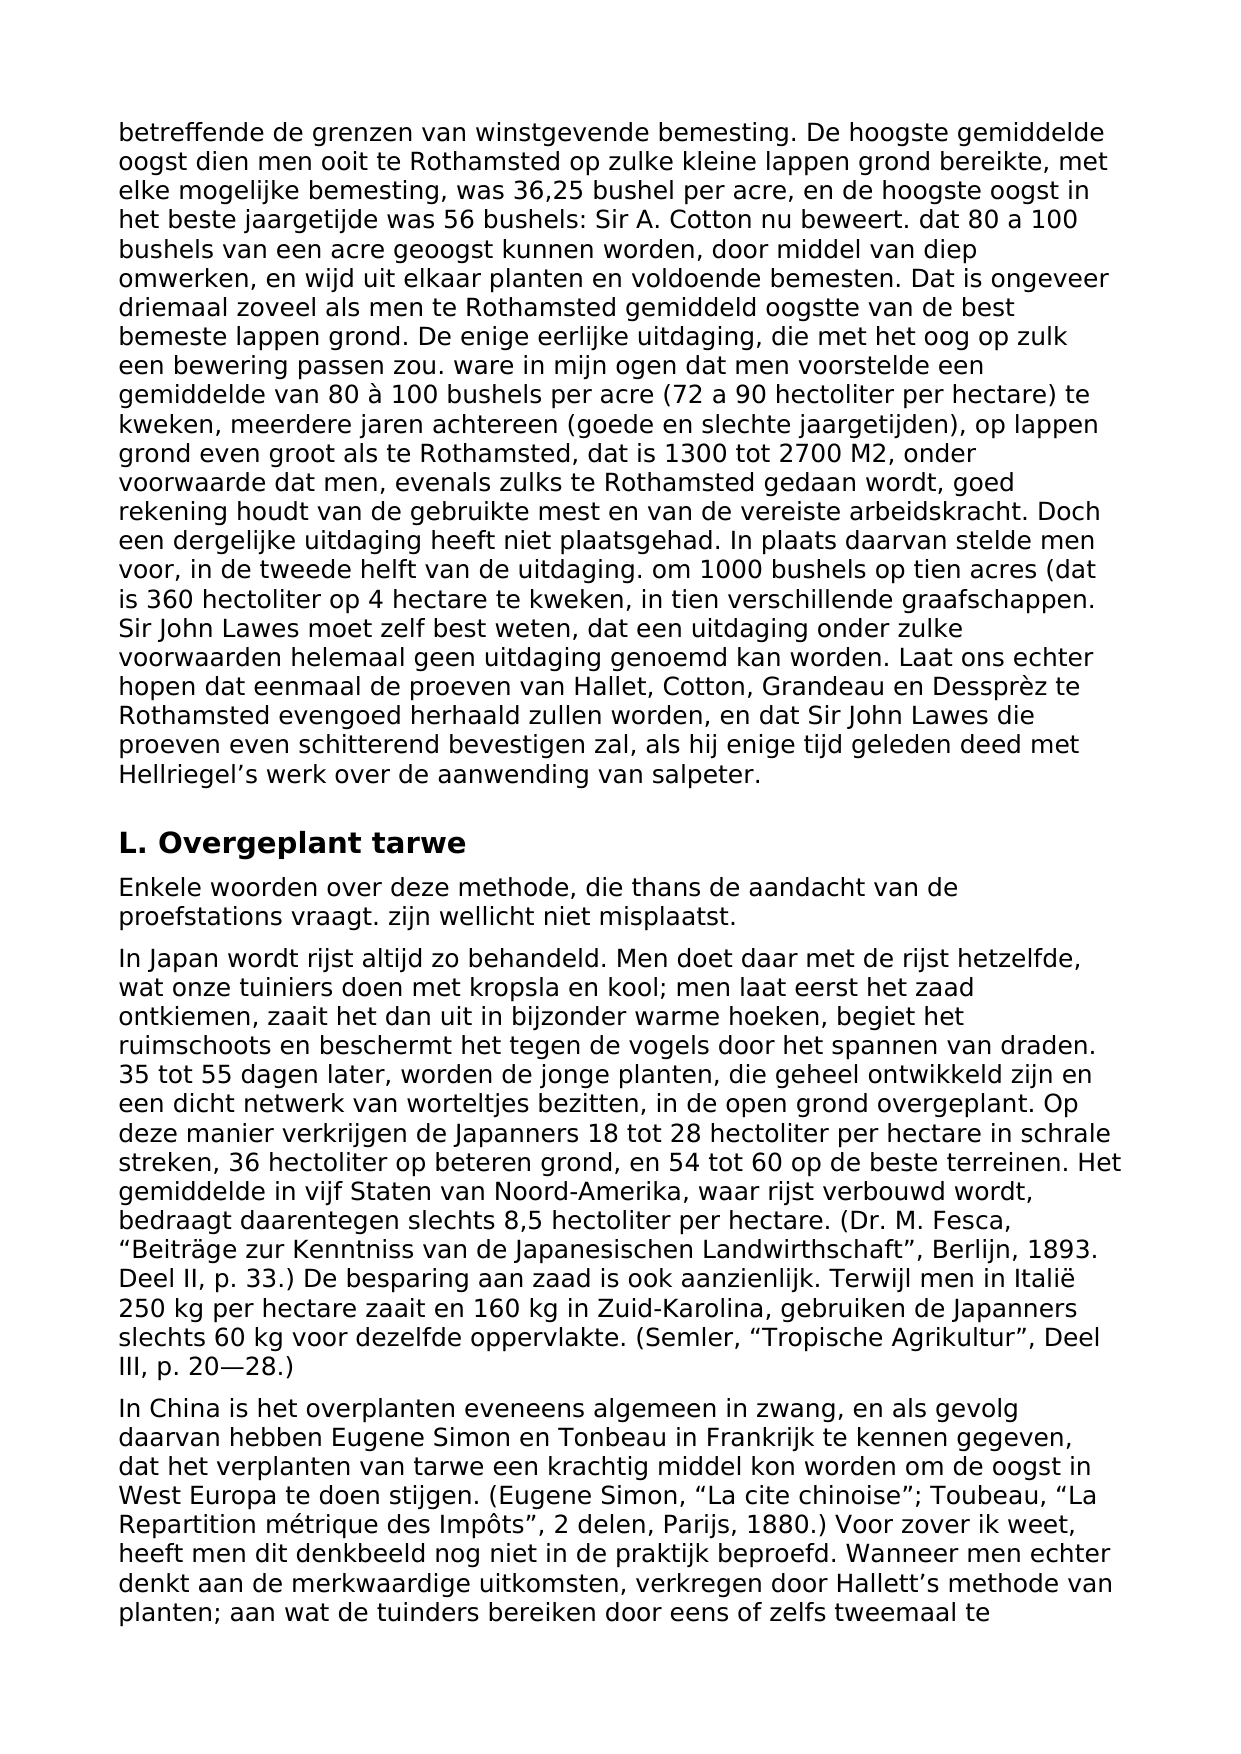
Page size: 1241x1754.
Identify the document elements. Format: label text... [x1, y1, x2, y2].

subtitle L. Overgeplant tarwe [118, 826, 1122, 860]
text Enkele woorden over deze methode, die thans de aandacht van de proefstations vraagt. zijn wellicht niet misplaatst. [118, 873, 1122, 931]
text In China is het overplanten eveneens algemeen in zwang, en als gevolg daarvan hebben Eugene Simon en Tonbeau in Frankrijk te kennen gegeven, dat het verplanten van tarwe een krachtig middel kon worden om de oogst in West Europa te doen stijgen. (Eugene Simon, “La cite chinoise”; Toubeau, “La Repartition métrique des Impôts”, 2 delen, Parijs, 1880.) Voor zover ik weet, heeft men dit denkbeeld nog niet in de praktijk beproefd. Wanneer men echter denkt aan de merkwaardige uitkomsten, verkregen door Hallett’s methode van planten; aan wat de tuinders bereiken door eens of zelfs tweemaal te [118, 1394, 1122, 1627]
text In Japan wordt rijst altijd zo behandeld. Men doet daar met de rijst hetzelfde, wat onze tuiniers doen met kropsla en kool; men laat eerst het zaad ontkiemen, zaait het dan uit in bijzonder warme hoeken, begiet het ruimschoots en beschermt het tegen de vogels door het spannen van draden. 35 tot 55 dagen later, worden de jonge planten, die geheel ontwikkeld zijn en een dicht netwerk van worteltjes bezitten, in de open grond overgeplant. Op deze manier verkrijgen de Japanners 18 tot 28 hectoliter per hectare in schrale streken, 36 hectoliter op beteren grond, en 54 tot 60 op de beste terreinen. Het gemiddelde in vijf Staten van Noord-Amerika, waar rijst verbouwd wordt, bedraagt daarentegen slechts 8,5 hectoliter per hectare. (Dr. M. Fesca, “Beiträge zur Kenntniss van de Japanesischen Landwirthschaft”, Berlijn, 1893. Deel II, p. 33.) De besparing aan zaad is ook aanzienlijk. Terwijl men in Italië 250 kg per hectare zaait en 160 kg in Zuid-Karolina, gebruiken de Japanners slechts 60 kg voor dezelfde oppervlakte. (Semler, “Tropische Agrikultur”, Deel III, p. 20—28.) [118, 944, 1122, 1381]
text betreffende de grenzen van winstgevende bemesting. De hoogste gemiddelde oogst dien men ooit te Rothamsted op zulke kleine lappen grond bereikte, met elke mogelijke bemesting, was 36,25 bushel per acre, en de hoogste oogst in het beste jaargetijde was 56 bushels: Sir A. Cotton nu beweert. dat 80 a 100 bushels van een acre geoogst kunnen worden, door middel van diep omwerken, en wijd uit elkaar planten en voldoende bemesten. Dat is ongeveer driemaal zoveel als men te Rothamsted gemiddeld oogstte van de best bemeste lappen grond. De enige eerlijke uitdaging, die met het oog op zulk een bewering passen zou. ware in mijn ogen dat men voorstelde een gemiddelde van 80 à 100 bushels per acre (72 a 90 hectoliter per hectare) te kweken, meerdere jaren achtereen (goede en slechte jaargetijden), op lappen grond even groot als te Rothamsted, dat is 1300 tot 2700 M2, onder voorwaarde dat men, evenals zulks te Rothamsted gedaan wordt, goed rekening houdt van de gebruikte mest en van de vereiste arbeidskracht. Doch een dergelijke uitdaging heeft niet plaatsgehad. In plaats daarvan stelde men voor, in de tweede helft van de uitdaging. om 1000 bushels op tien acres (dat is 360 hectoliter op 4 hectare te kweken, in tien verschillende graafschappen. Sir John Lawes moet zelf best weten, dat een uitdaging onder zulke voorwaarden helemaal geen uitdaging genoemd kan worden. Laat ons echter hopen dat eenmaal de proeven van Hallet, Cotton, Grandeau en Dessprèz te Rothamsted evengoed herhaald zullen worden, en dat Sir John Lawes die proeven even schitterend bevestigen zal, als hij enige tijd geleden deed met Hellriegel’s werk over de aanwending van salpeter. [118, 118, 1122, 789]
